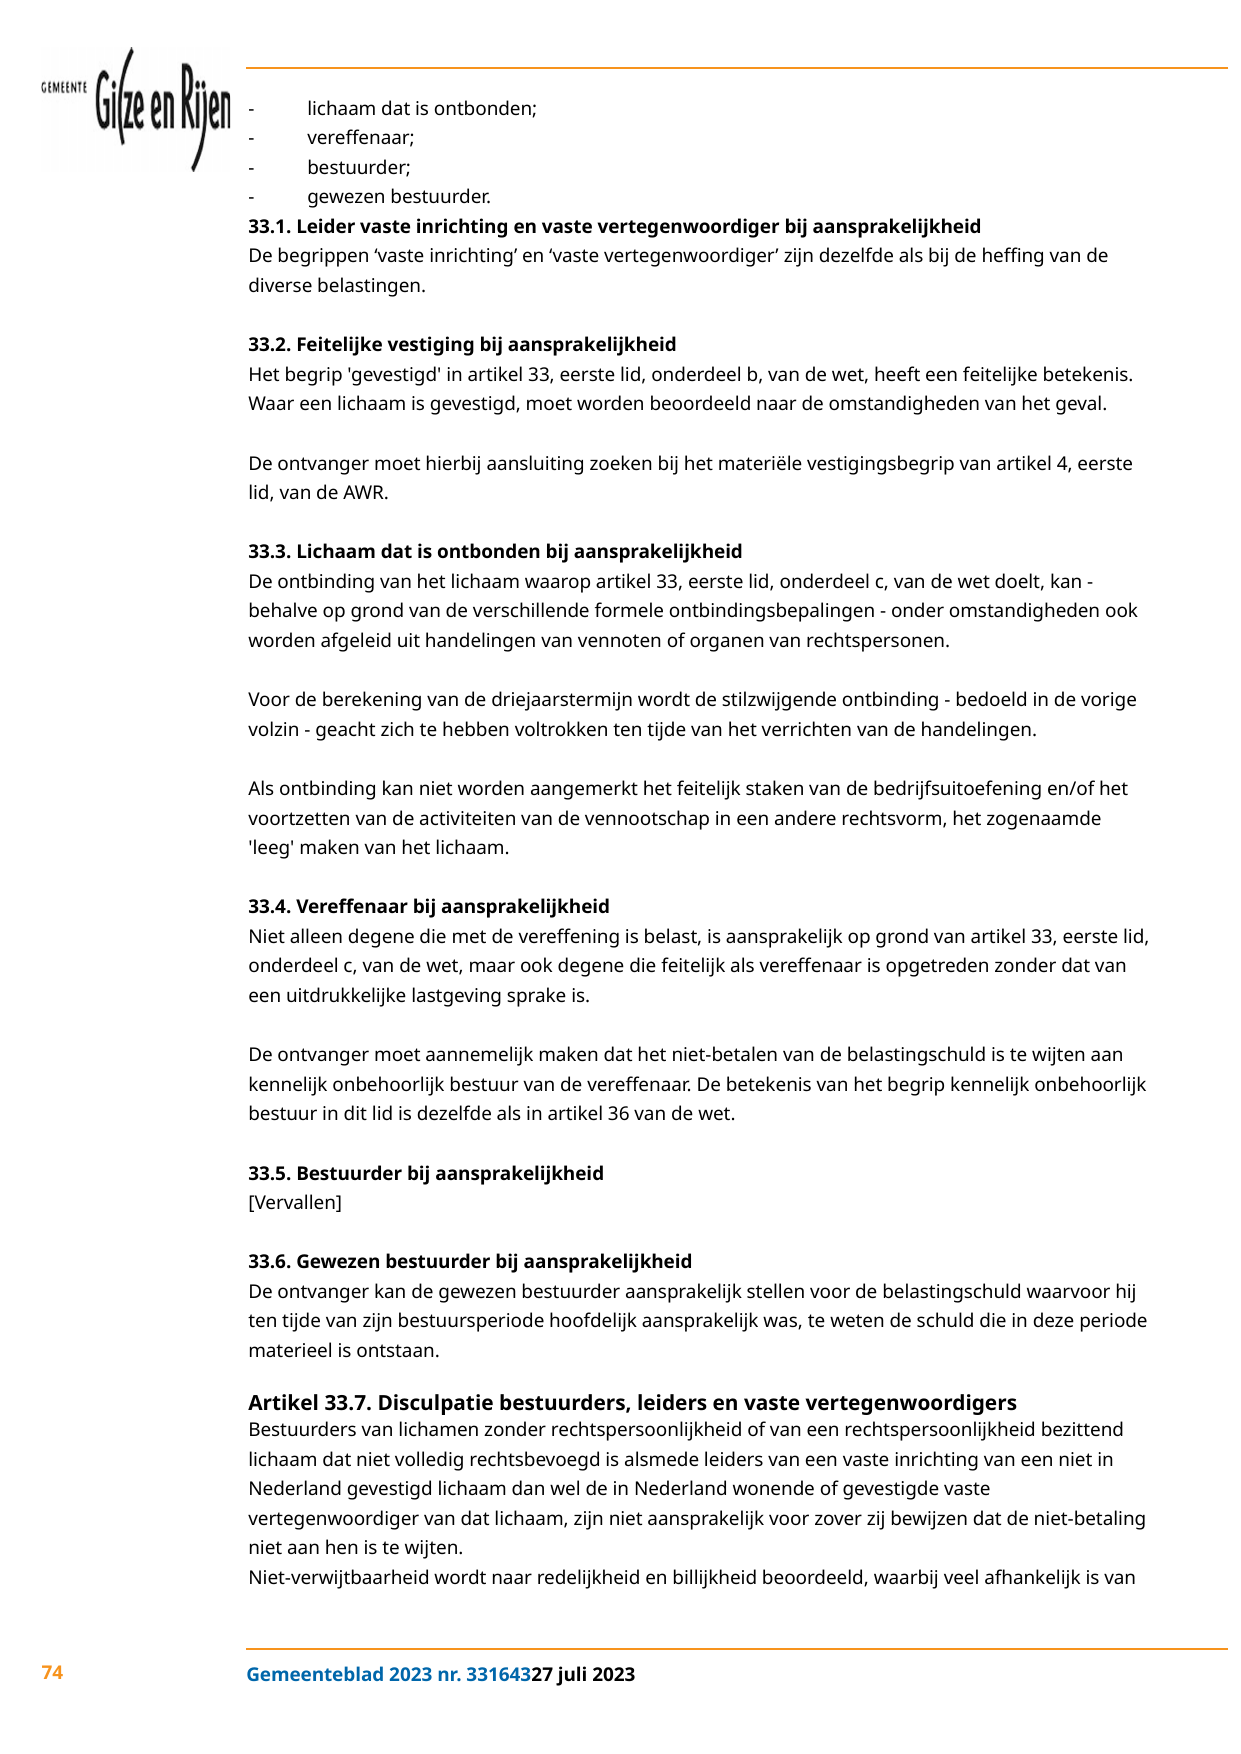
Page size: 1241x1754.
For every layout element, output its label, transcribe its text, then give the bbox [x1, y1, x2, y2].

text Niet-verwijtbaarheid wordt naar redelijkheid en billijkheid beoordeeld, waarbij veel afhankelijk is van [248, 1564, 1152, 1590]
text Bestuurders van lichamen zonder rechtspersoonlijkheid of van een rechtspersoonlijkheid bezittend lichaam dat niet volledig rechtsbevoegd is alsmede leiders van een vaste inrichting van een niet in Nederland gevestigd lichaam dan wel de in Nederland wonende of gevestigde vaste vertegenwoordiger van dat lichaam, zijn niet aansprakelijk voor zover zij bewijzen dat de niet-betaling niet aan hen is te wijten. [248, 1416, 1152, 1560]
text 33.2. Feitelijke vestiging bij aansprakelijkheid [248, 331, 1152, 357]
text 33.3. Lichaam dat is ontbonden bij aansprakelijkheid [248, 538, 1152, 564]
text Het begrip 'gevestigd' in artikel 33, eerste lid, onderdeel b, van de wet, heeft een feitelijke betekenis. Waar een lichaam is gevestigd, moet worden beoordeeld naar de omstandigheden van het geval. [248, 361, 1152, 416]
list vereffenaar; [248, 124, 1152, 150]
list bestuurder; [248, 154, 1152, 180]
text 33.1. Leider vaste inrichting en vaste vertegenwoordiger bij aansprakelijkheid [248, 213, 1152, 239]
text [Vervallen] [248, 1189, 1152, 1215]
text Artikel 33.7. Disculpatie bestuurders, leiders en vaste vertegenwoordigers [248, 1388, 1152, 1416]
picture [41, 47, 231, 172]
text De ontvanger moet hierbij aansluiting zoeken bij het materiële vestigingsbegrip van artikel 4, eerste lid, van de AWR. [248, 450, 1152, 505]
text De ontvanger moet aannemelijk maken dat het niet-betalen van de belastingschuld is te wijten aan kennelijk onbehoorlijk bestuur van de vereffenaar. De betekenis van het begrip kennelijk onbehoorlijk bestuur in dit lid is dezelfde als in artikel 36 van de wet. [248, 1041, 1152, 1126]
text Als ontbinding kan niet worden aangemerkt het feitelijk staken van de bedrijfsuitoefening en/of het voortzetten van de activiteiten van de vennootschap in een andere rechtsvorm, het zogenaamde 'leeg' maken van het lichaam. [248, 775, 1152, 860]
list gewezen bestuurder. [248, 183, 1152, 209]
text De begrippen ‘vaste inrichting’ en ‘vaste vertegenwoordiger’ zijn dezelfde als bij de heffing van de diverse belastingen. [248, 243, 1152, 298]
text Niet alleen degene die met de vereffening is belast, is aansprakelijk op grond van artikel 33, eerste lid, onderdeel c, van de wet, maar ook degene die feitelijk als vereffenaar is opgetreden zonder dat van een uitdrukkelijke lastgeving sprake is. [248, 923, 1152, 1008]
list lichaam dat is ontbonden; [248, 95, 1152, 121]
text De ontbinding van het lichaam waarop artikel 33, eerste lid, onderdeel c, van de wet doelt, kan - behalve op grond van de verschillende formele ontbindingsbepalingen - onder omstandigheden ook worden afgeleid uit handelingen van vennoten of organen van rechtspersonen. [248, 568, 1152, 653]
text 33.5. Bestuurder bij aansprakelijkheid [248, 1160, 1152, 1186]
text 33.4. Vereffenaar bij aansprakelijkheid [248, 893, 1152, 919]
text 33.6. Gewezen bestuurder bij aansprakelijkheid [248, 1248, 1152, 1274]
text Voor de berekening van de driejaarstermijn wordt de stilzwijgende ontbinding - bedoeld in de vorige volzin - geacht zich te hebben voltrokken ten tijde van het verrichten van de handelingen. [248, 686, 1152, 742]
text De ontvanger kan de gewezen bestuurder aansprakelijk stellen voor de belastingschuld waarvoor hij ten tijde van zijn bestuursperiode hoofdelijk aansprakelijk was, te weten de schuld die in deze periode materieel is ontstaan. [248, 1278, 1152, 1363]
